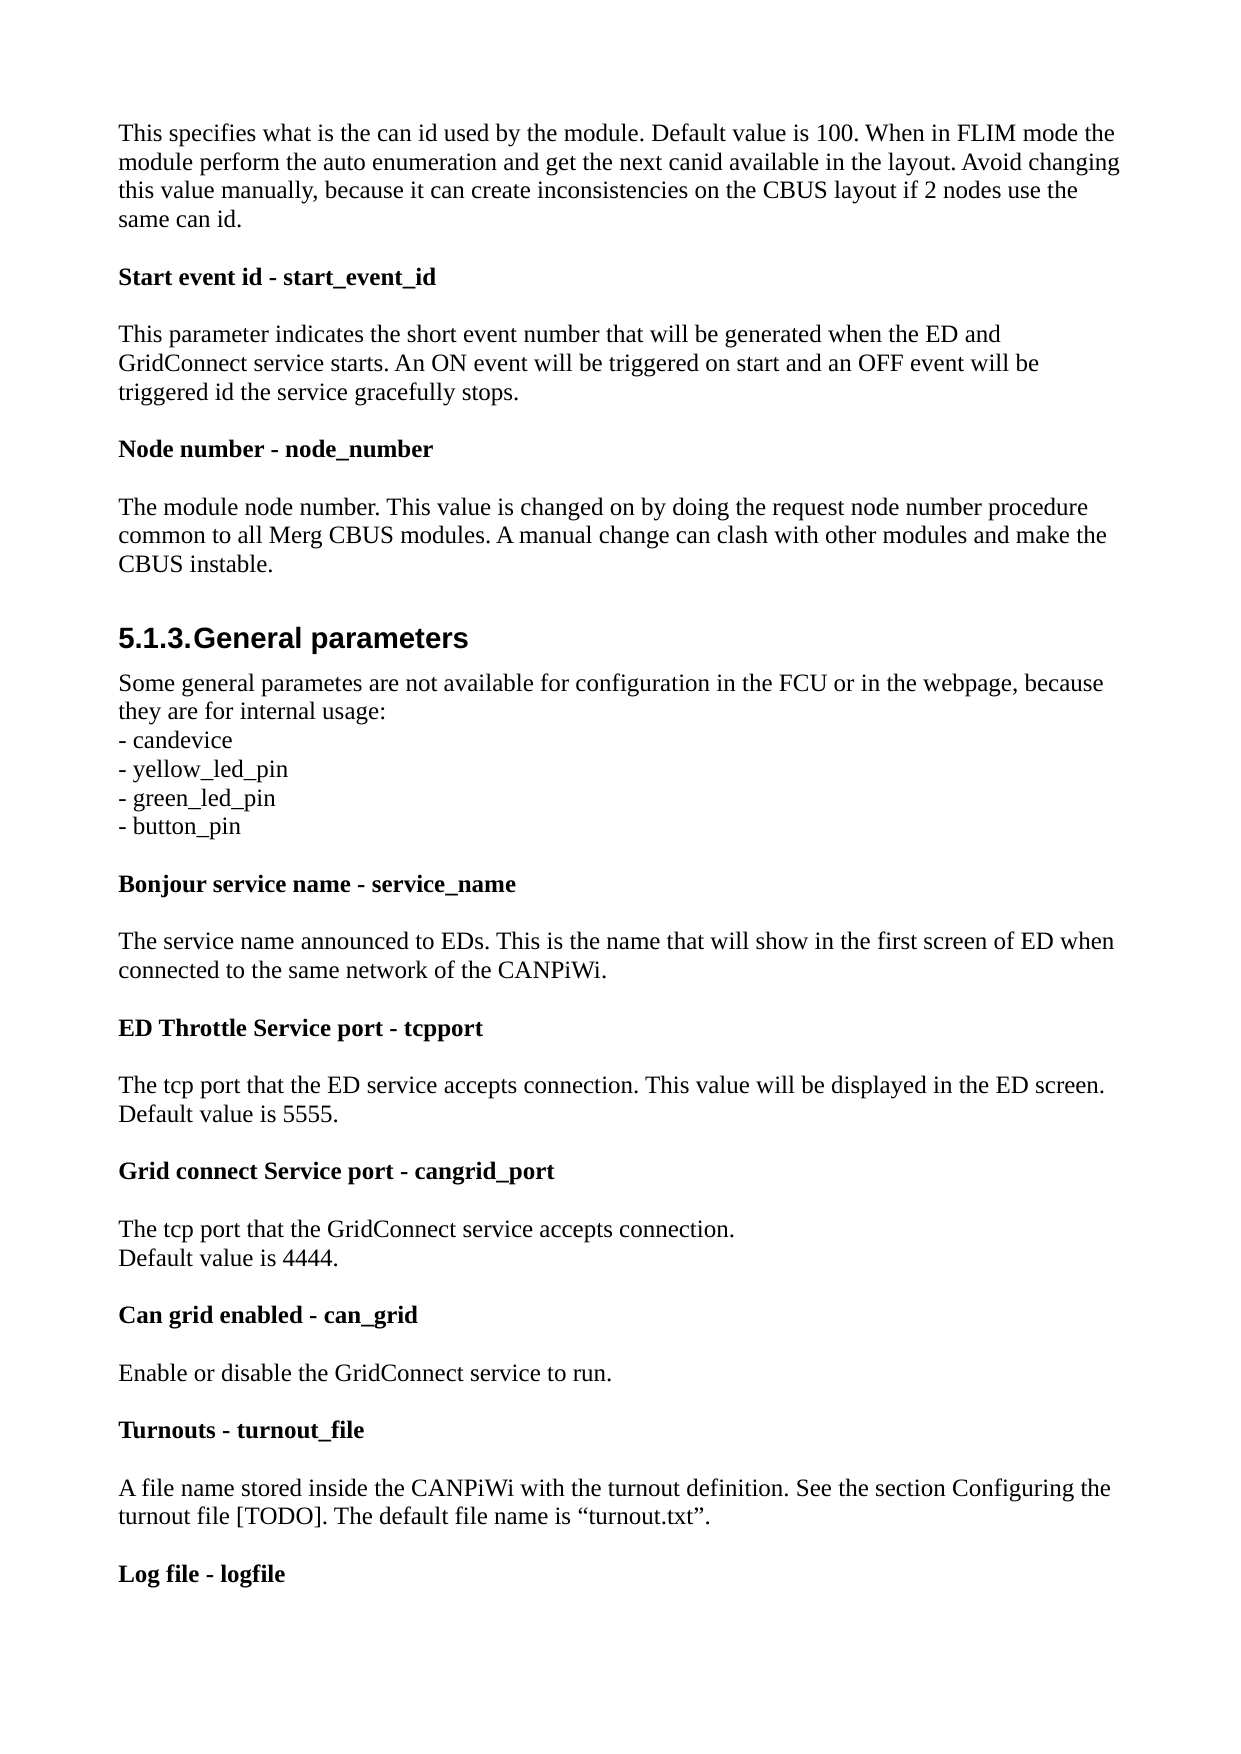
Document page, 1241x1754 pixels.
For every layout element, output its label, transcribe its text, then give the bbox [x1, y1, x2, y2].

text The tcp port that the ED service accepts connection. This value will be displayed in the ED screen. Default value is 5555. [118, 1070, 1122, 1128]
text This specifies what is the can id used by the module. Default value is 100. When in FLIM mode the module perform the auto enumeration and get the next canid available in the layout. Avoid changing this value manually, because it can create inconsistencies on the CBUS layout if 2 nodes use the same can id. [118, 118, 1122, 233]
text - green_led_pin [118, 783, 1122, 811]
text Some general parametes are not available for configuration in the FCU or in the webpage, because they are for internal usage: [118, 668, 1122, 725]
text - yellow_led_pin [118, 754, 1122, 783]
text The tcp port that the GridConnect service accepts connection. [118, 1214, 1122, 1243]
text Grid connect Service port - cangrid_port [118, 1156, 1122, 1185]
text - candevice [118, 725, 1122, 754]
text Default value is 4444. [118, 1243, 1122, 1271]
text The service name announced to EDs. This is the name that will show in the first screen of ED when connected to the same network of the CANPiWi. [118, 926, 1122, 984]
text Bonjour service name - service_name [118, 869, 1122, 898]
text This parameter indicates the short event number that will be generated when the ED and GridConnect service starts. An ON event will be triggered on start and an OFF event will be triggered id the service gracefully stops. [118, 319, 1122, 406]
text Log file - logfile [118, 1559, 1122, 1588]
text ED Throttle Service port - tcpport [118, 1013, 1122, 1041]
text Enable or disable the GridConnect service to run. [118, 1358, 1122, 1386]
text The module node number. This value is changed on by doing the request node number procedure common to all Merg CBUS modules. A manual change can clash with other modules and make the CBUS instable. [118, 492, 1122, 578]
subtitle General parameters [118, 621, 1122, 655]
text Node number - node_number [118, 434, 1122, 463]
text Start event id - start_event_id [118, 262, 1122, 291]
text Can grid enabled - can_grid [118, 1300, 1122, 1329]
text - button_pin [118, 811, 1122, 840]
text Turnouts - turnout_file [118, 1415, 1122, 1444]
text A file name stored inside the CANPiWi with the turnout definition. See the section Configuring the turnout file [TODO]. The default file name is “turnout.txt”. [118, 1473, 1122, 1530]
